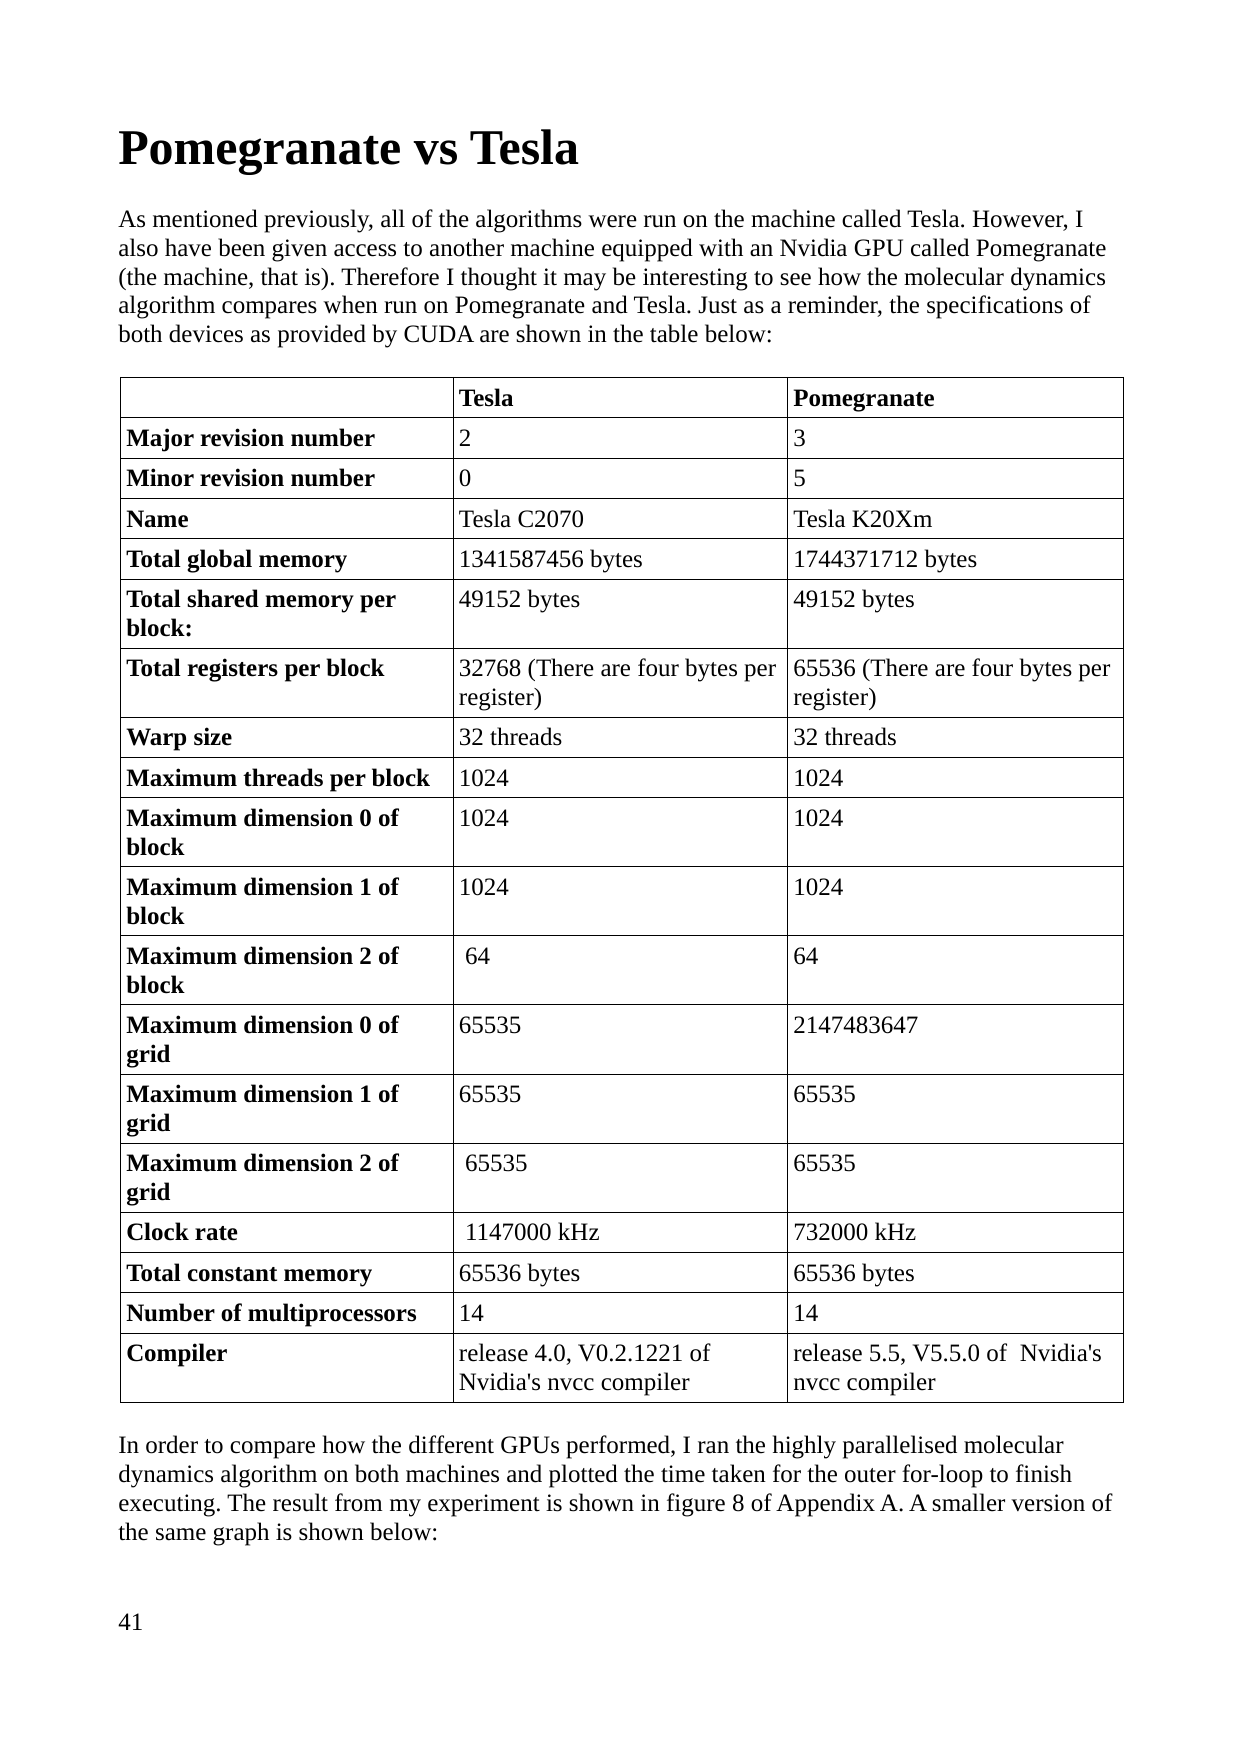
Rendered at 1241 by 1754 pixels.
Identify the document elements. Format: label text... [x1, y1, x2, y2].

table_cell 2147483647 [788, 1005, 1123, 1073]
table_cell Maximum dimension 1 of block [121, 867, 453, 935]
table_cell 5 [788, 459, 1123, 498]
table_header [121, 378, 453, 417]
table_cell 1024 [454, 758, 787, 797]
table_cell Maximum dimension 2 of block [121, 936, 453, 1004]
table_cell 2 [454, 418, 787, 457]
table_header Pomegranate [788, 378, 1123, 417]
table_cell Total global memory [121, 539, 453, 578]
table_cell 65535 [454, 1005, 787, 1073]
table_cell 1024 [788, 798, 1123, 866]
table_cell Total registers per block [121, 649, 453, 717]
table_cell 14 [788, 1293, 1123, 1332]
table_cell Tesla K20Xm [788, 499, 1123, 538]
table_cell 32 threads [788, 718, 1123, 757]
text As mentioned previously, all of the algorithms were run on the machine called Tesla. However, I also have been given access to another machine equipped with an Nvidia GPU called Pomegranate (the machine, that is). Therefore I thought it may be interesting to see how the molecular dynamics algorithm compares when run on Pomegranate and Tesla. Just as a reminder, the specifications of both devices as provided by CUDA are shown in the table below: [118, 204, 1122, 348]
table_cell 65536 bytes [788, 1253, 1123, 1292]
table_cell 65535 [788, 1144, 1123, 1212]
table_cell 1024 [788, 758, 1123, 797]
table_cell Maximum dimension 0 of block [121, 798, 453, 866]
table_cell 1341587456 bytes [454, 539, 787, 578]
table_cell Number of multiprocessors [121, 1293, 453, 1332]
table_cell 64 [788, 936, 1123, 1004]
table_cell 32 threads [454, 718, 787, 757]
table_cell Maximum threads per block [121, 758, 453, 797]
table_cell 64 [454, 936, 787, 1004]
table_cell 0 [454, 459, 787, 498]
table_cell Total shared memory per block: [121, 580, 453, 647]
table_cell 32768 (There are four bytes per register) [454, 649, 787, 717]
table_cell Maximum dimension 0 of grid [121, 1005, 453, 1073]
table_cell 65535 [454, 1075, 787, 1142]
table_cell Total constant memory [121, 1253, 453, 1292]
table_cell release 4.0, V0.2.1221 of Nvidia's nvcc compiler [454, 1334, 787, 1402]
table_cell Maximum dimension 1 of grid [121, 1075, 453, 1142]
table_cell 1147000 kHz [454, 1213, 787, 1252]
table_cell 1024 [454, 867, 787, 935]
table_header Tesla [454, 378, 787, 417]
text Pomegranate vs Tesla [118, 118, 1122, 176]
table_cell 65535 [454, 1144, 787, 1212]
table_cell 65536 bytes [454, 1253, 787, 1292]
table_cell 14 [454, 1293, 787, 1332]
table_cell 65535 [788, 1075, 1123, 1142]
table_cell release 5.5, V5.5.0 of Nvidia's nvcc compiler [788, 1334, 1123, 1402]
table_cell 1024 [454, 798, 787, 866]
table_cell Maximum dimension 2 of grid [121, 1144, 453, 1212]
text In order to compare how the different GPUs performed, I ran the highly parallelised molecular dynamics algorithm on both machines and plotted the time taken for the outer for-loop to finish executing. The result from my experiment is shown in figure 8 of Appendix A. A smaller version of the same graph is shown below: [118, 1430, 1122, 1545]
table_cell 732000 kHz [788, 1213, 1123, 1252]
table_cell 65536 (There are four bytes per register) [788, 649, 1123, 717]
table_cell 3 [788, 418, 1123, 457]
table_cell Warp size [121, 718, 453, 757]
table_cell Compiler [121, 1334, 453, 1402]
table_cell Minor revision number [121, 459, 453, 498]
table_cell Major revision number [121, 418, 453, 457]
table_cell Name [121, 499, 453, 538]
table_cell 49152 bytes [788, 580, 1123, 647]
table_cell 49152 bytes [454, 580, 787, 647]
table_cell Tesla C2070 [454, 499, 787, 538]
table_cell 1744371712 bytes [788, 539, 1123, 578]
table_cell 1024 [788, 867, 1123, 935]
table_cell Clock rate [121, 1213, 453, 1252]
